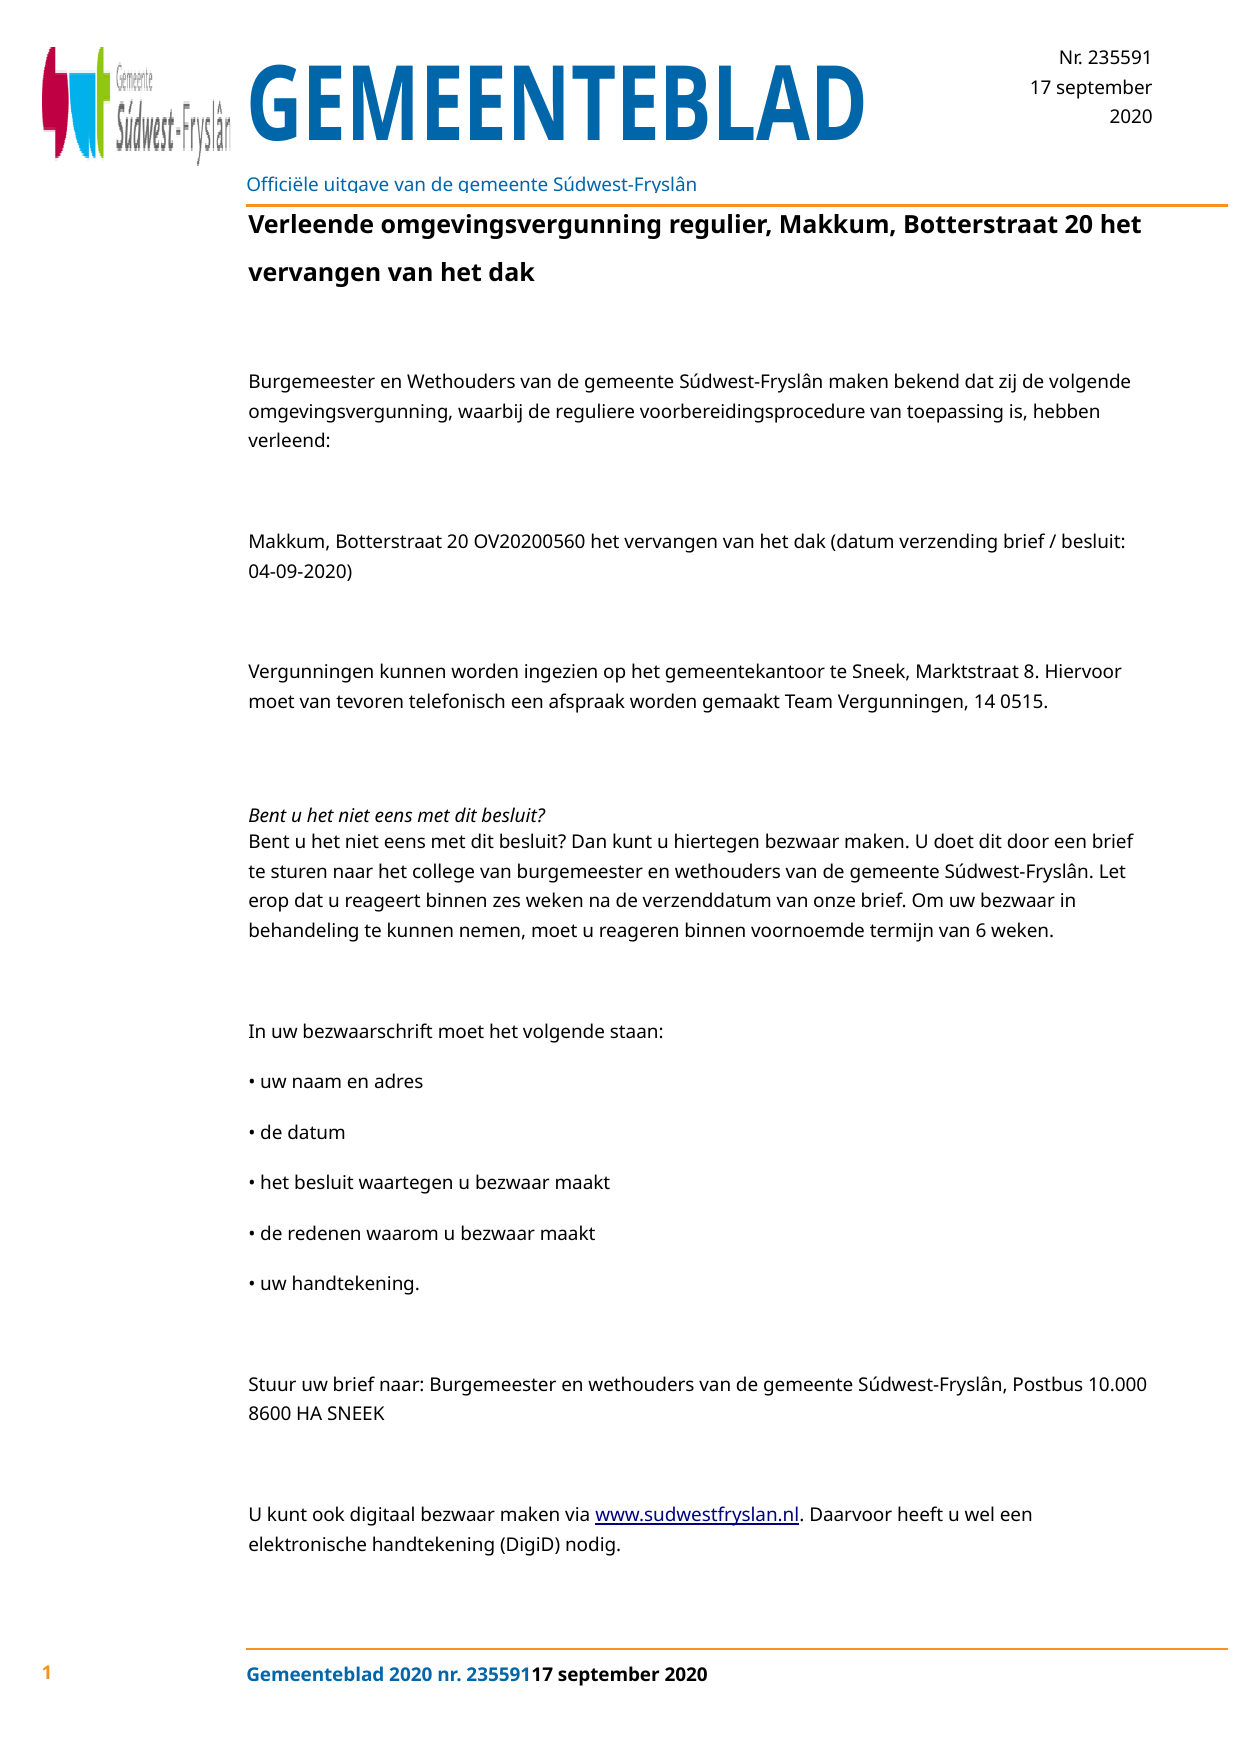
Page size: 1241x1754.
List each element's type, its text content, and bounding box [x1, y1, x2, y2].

text • de datum [248, 1119, 1152, 1144]
text U kunt ook digitaal bezwaar maken via www.sudwestfryslan.nl. Daarvoor heeft u wel een elektronische handtekening (DigiD) nodig. [248, 1501, 1152, 1557]
text Makkum, Botterstraat 20 OV20200560 het vervangen van het dak (datum verzending brief / besluit: 04-09-2020) [248, 528, 1152, 584]
picture [41, 47, 231, 172]
text • uw handtekening. [248, 1270, 1152, 1296]
text Verleende omgevingsvergunning regulier, Makkum, Botterstraat 20 het vervangen van het dak [248, 207, 1152, 288]
text • de redenen waarom u bezwaar maakt [248, 1220, 1152, 1245]
text • het besluit waartegen u bezwaar maakt [248, 1169, 1152, 1195]
text Burgemeester en Wethouders van de gemeente Súdwest-Fryslân maken bekend dat zij de volgende omgevingsvergunning, waarbij de reguliere voorbereidingsprocedure van toepassing is, hebben verleend: [248, 368, 1152, 453]
text Vergunningen kunnen worden ingezien op het gemeentekantoor te Sneek, Marktstraat 8. Hiervoor moet van tevoren telefonisch een afspraak worden gemaakt Team Vergunningen, 14 0515. [248, 659, 1152, 714]
text Stuur uw brief naar: Burgemeester en wethouders van de gemeente Súdwest-Fryslân, Postbus 10.000 8600 HA SNEEK [248, 1371, 1152, 1426]
text Bent u het niet eens met dit besluit? [248, 803, 1152, 828]
text • uw naam en adres [248, 1068, 1152, 1094]
text In uw bezwaarschrift moet het volgende staan: [248, 1018, 1152, 1044]
text Bent u het niet eens met dit besluit? Dan kunt u hiertegen bezwaar maken. U doet dit door een brief te sturen naar het college van burgemeester en wethouders van de gemeente Súdwest-Fryslân. Let erop dat u reageert binnen zes weken na de verzenddatum van onze brief. Om uw bezwaar in behandeling te kunnen nemen, moet u reageren binnen voornoemde termijn van 6 weken. [248, 828, 1152, 943]
